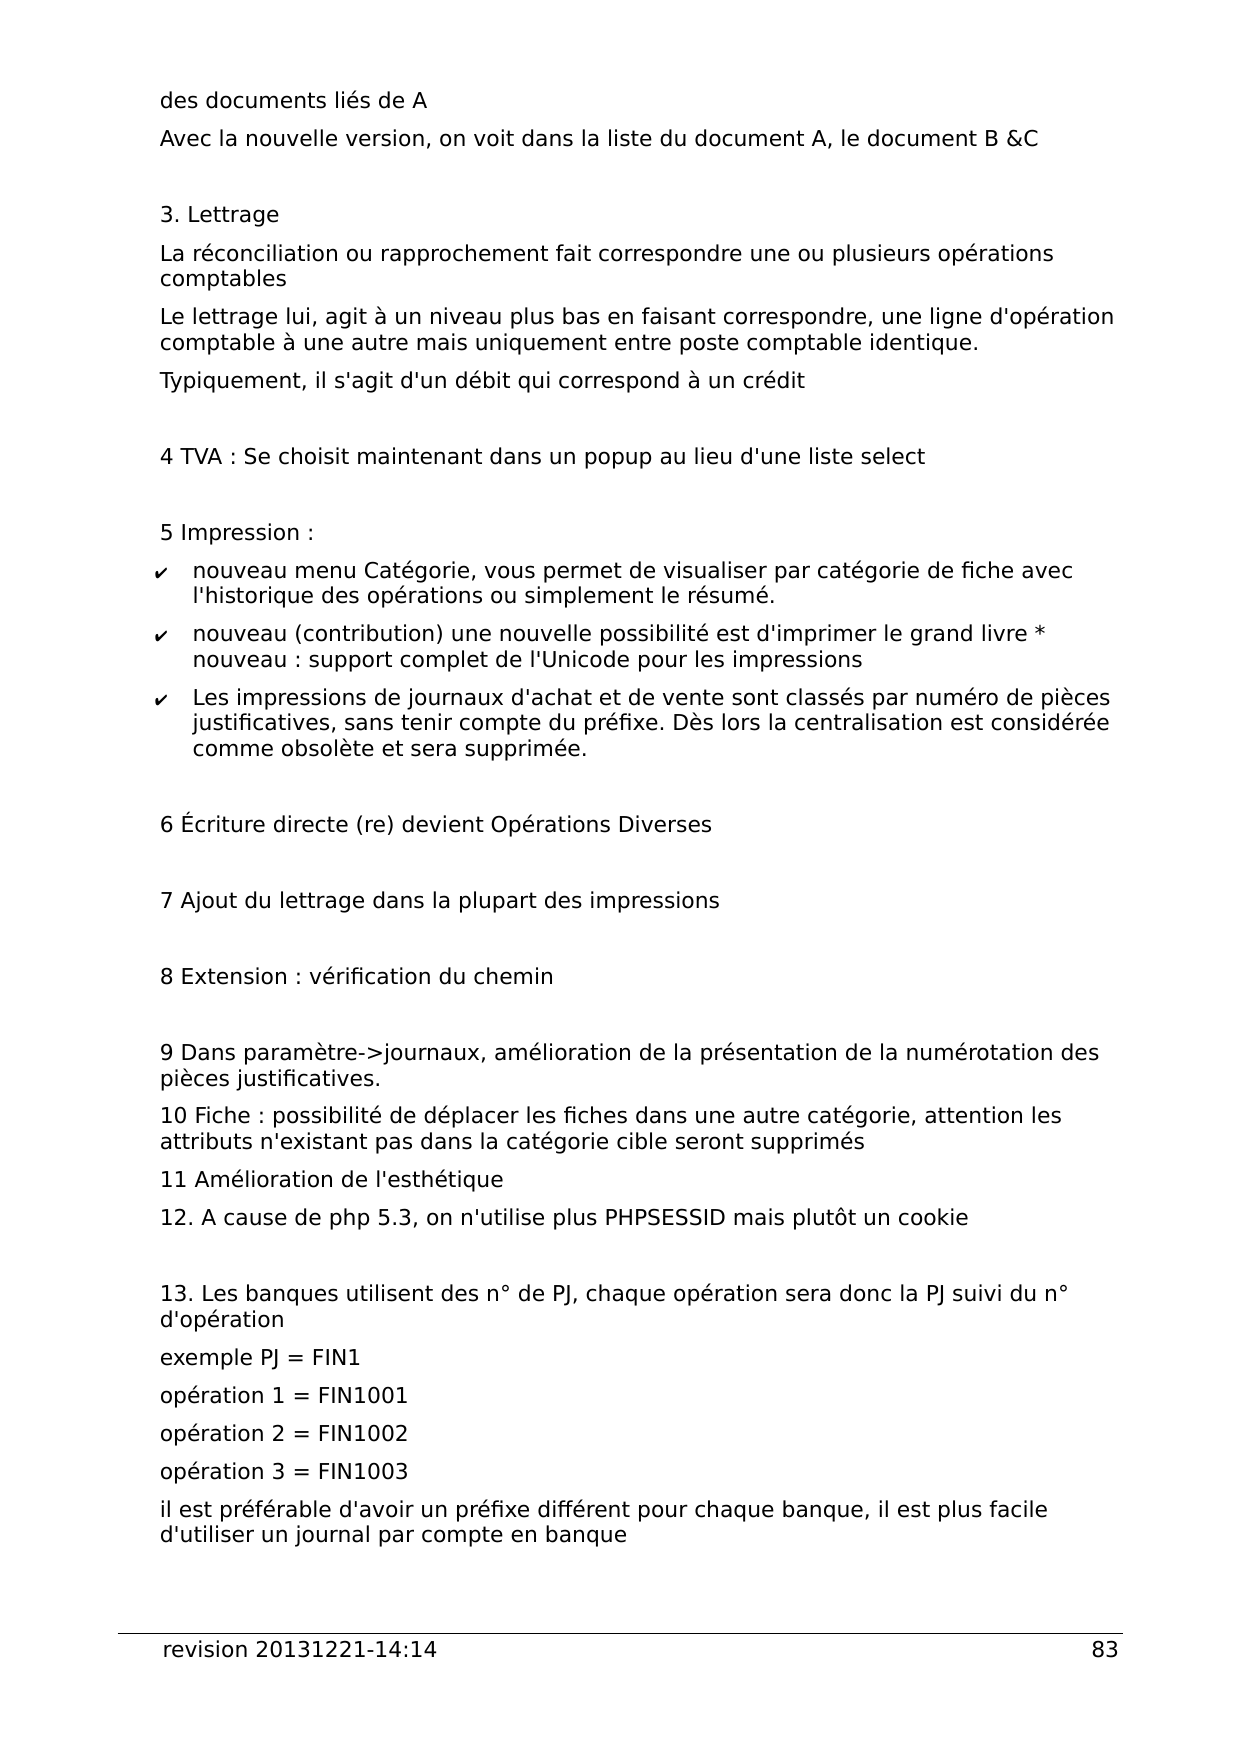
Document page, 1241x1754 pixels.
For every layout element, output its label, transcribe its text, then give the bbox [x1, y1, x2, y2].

text Typiquement, il s'agit d'un débit qui correspond à un crédit [159, 368, 1123, 393]
text 4 TVA : Se choisit maintenant dans un popup au lieu d'une liste select [159, 444, 1123, 469]
text opération 3 = FIN1003 [159, 1459, 1123, 1484]
text 13. Les banques utilisent des n° de PJ, chaque opération sera donc la PJ suivi du n° d'opération [159, 1281, 1123, 1332]
text 5 Impression : [159, 520, 1123, 545]
text 6 Écriture directe (re) devient Opérations Diverses [159, 812, 1123, 837]
text 8 Extension : vérification du chemin [159, 964, 1123, 989]
text Le lettrage lui, agit à un niveau plus bas en faisant correspondre, une ligne d'opération comptable à une autre mais uniquement entre poste comptable identique. [159, 304, 1123, 355]
text opération 1 = FIN1001 [159, 1383, 1123, 1408]
list Les impressions de journaux d'achat et de vente sont classés par numéro de pièces justificatives, sans tenir compte du préfixe. Dès lors la centralisation est considérée comme obsolète et sera supprimée. [155, 685, 1123, 761]
text 11 Amélioration de l'esthétique [159, 1167, 1123, 1193]
text exemple PJ = FIN1 [159, 1345, 1123, 1370]
text 12. A cause de php 5.3, on n'utilise plus PHPSESSID mais plutôt un cookie [159, 1205, 1123, 1231]
text il est préférable d'avoir un préfixe différent pour chaque banque, il est plus facile d'utiliser un journal par compte en banque [159, 1497, 1123, 1548]
list nouveau (contribution) une nouvelle possibilité est d'imprimer le grand livre * nouveau : support complet de l'Unicode pour les impressions [155, 621, 1123, 672]
text La réconciliation ou rapprochement fait correspondre une ou plusieurs opérations comptables [159, 241, 1123, 292]
text opération 2 = FIN1002 [159, 1421, 1123, 1446]
list nouveau menu Catégorie, vous permet de visualiser par catégorie de fiche avec l'historique des opérations ou simplement le résumé. [155, 558, 1123, 609]
text 9 Dans paramètre->journaux, amélioration de la présentation de la numérotation des pièces justificatives. [159, 1040, 1123, 1091]
text Avec la nouvelle version, on voit dans la liste du document A, le document B &C [159, 127, 1123, 152]
text 7 Ajout du lettrage dans la plupart des impressions [159, 888, 1123, 913]
text 10 Fiche : possibilité de déplacer les fiches dans une autre catégorie, attention les attributs n'existant pas dans la catégorie cible seront supprimés [159, 1104, 1123, 1155]
text 3. Lettrage [159, 203, 1123, 228]
text des documents liés de A [159, 88, 1123, 114]
